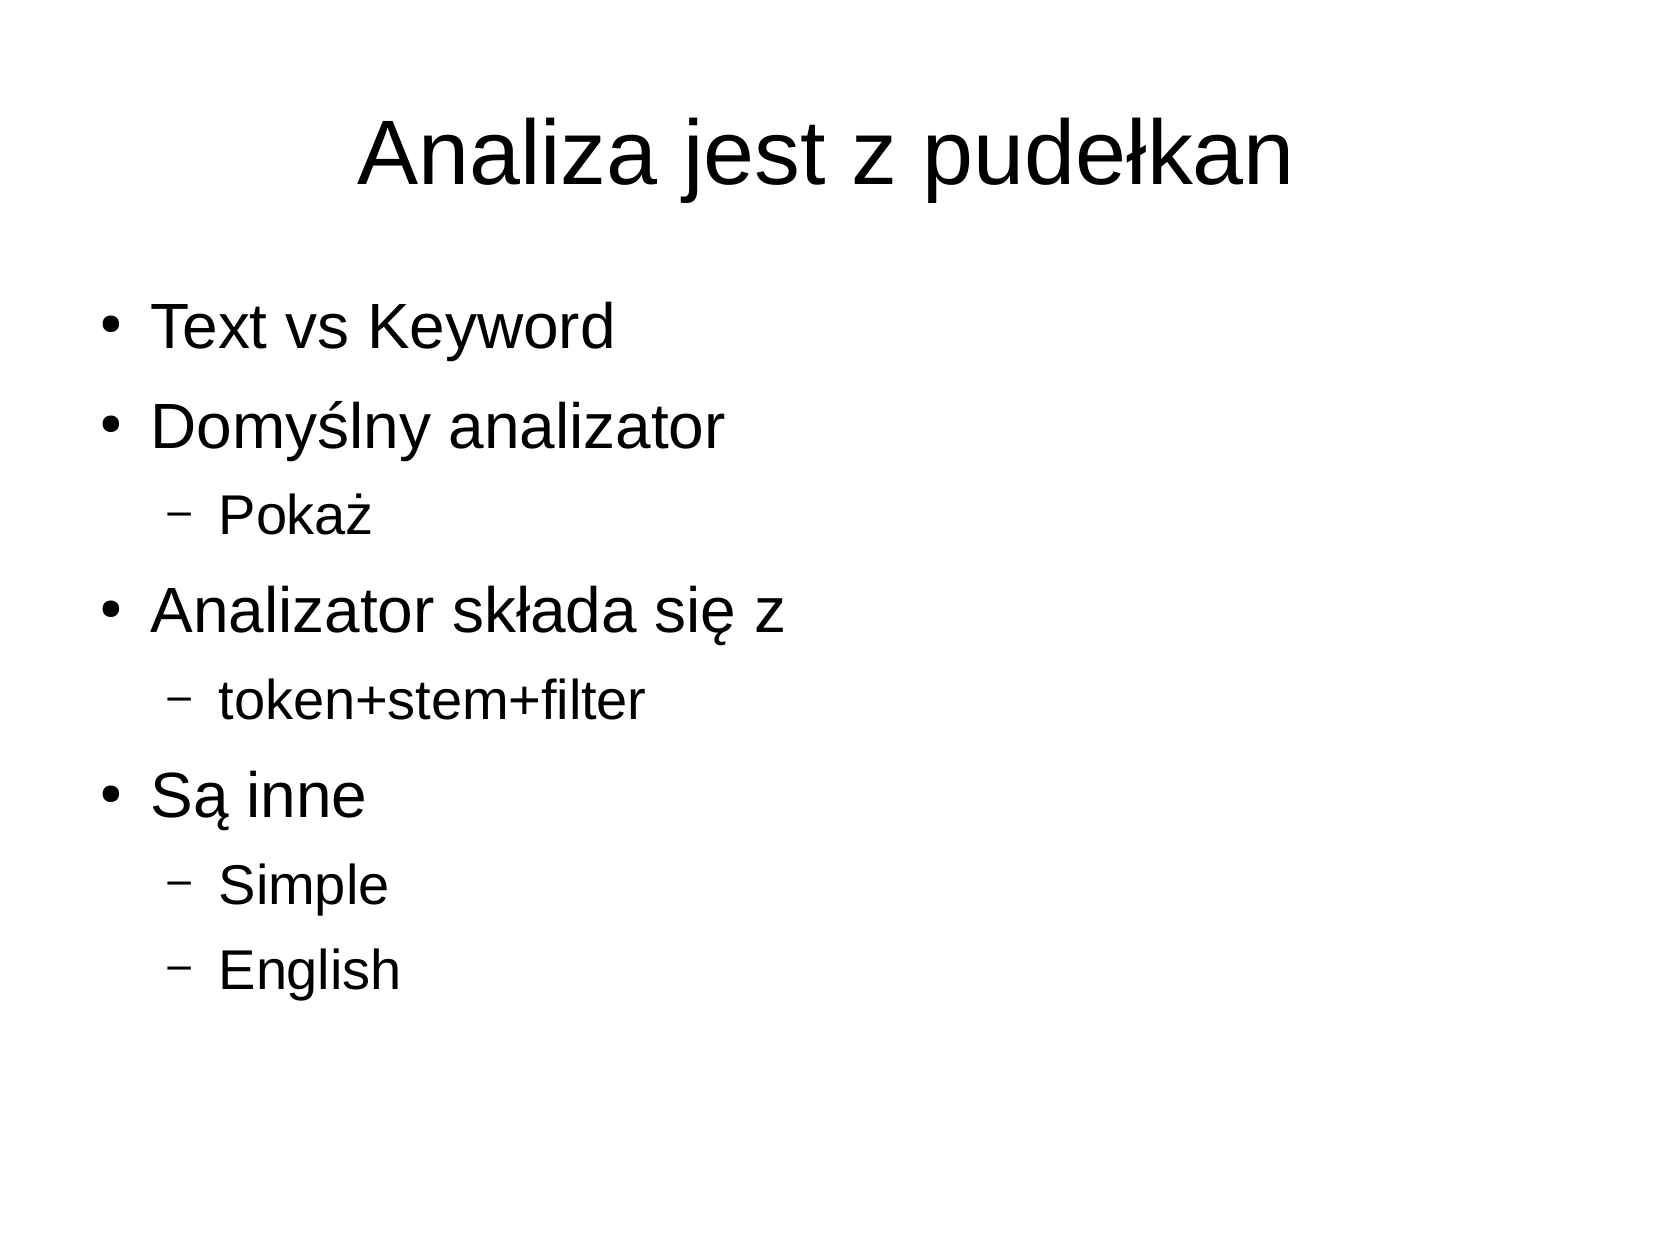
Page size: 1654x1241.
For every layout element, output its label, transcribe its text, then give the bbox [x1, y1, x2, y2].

title Analiza jest z pudełkan [82, 49, 1571, 257]
list Text vs Keyword Domyślny analizator Pokaż Analizator składa się z token+stem+filter Są inne Simple English [82, 290, 1571, 1010]
